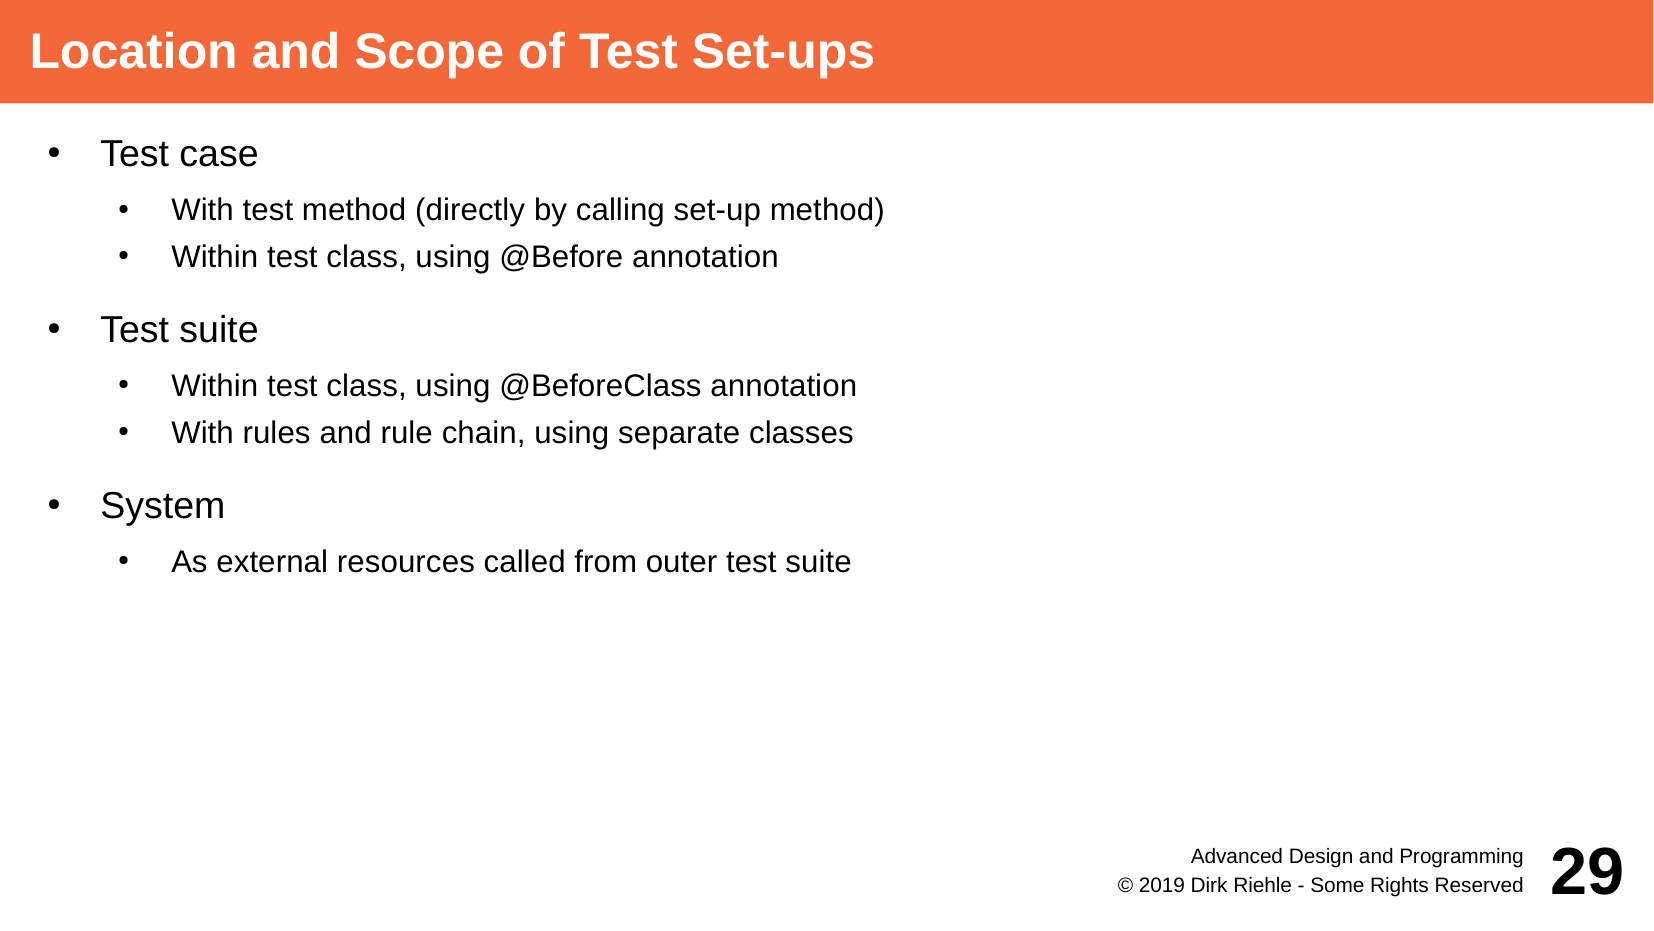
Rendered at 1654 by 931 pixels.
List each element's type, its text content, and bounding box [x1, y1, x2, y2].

title Location and Scope of Test Set-ups [0, 0, 1654, 104]
list Test case With test method (directly by calling set-up method) Within test class, using @Before annotation Test suite Within test class, using @BeforeClass annotation With rules and rule chain, using separate classes System As external resources called from outer test suite [29, 132, 1625, 813]
